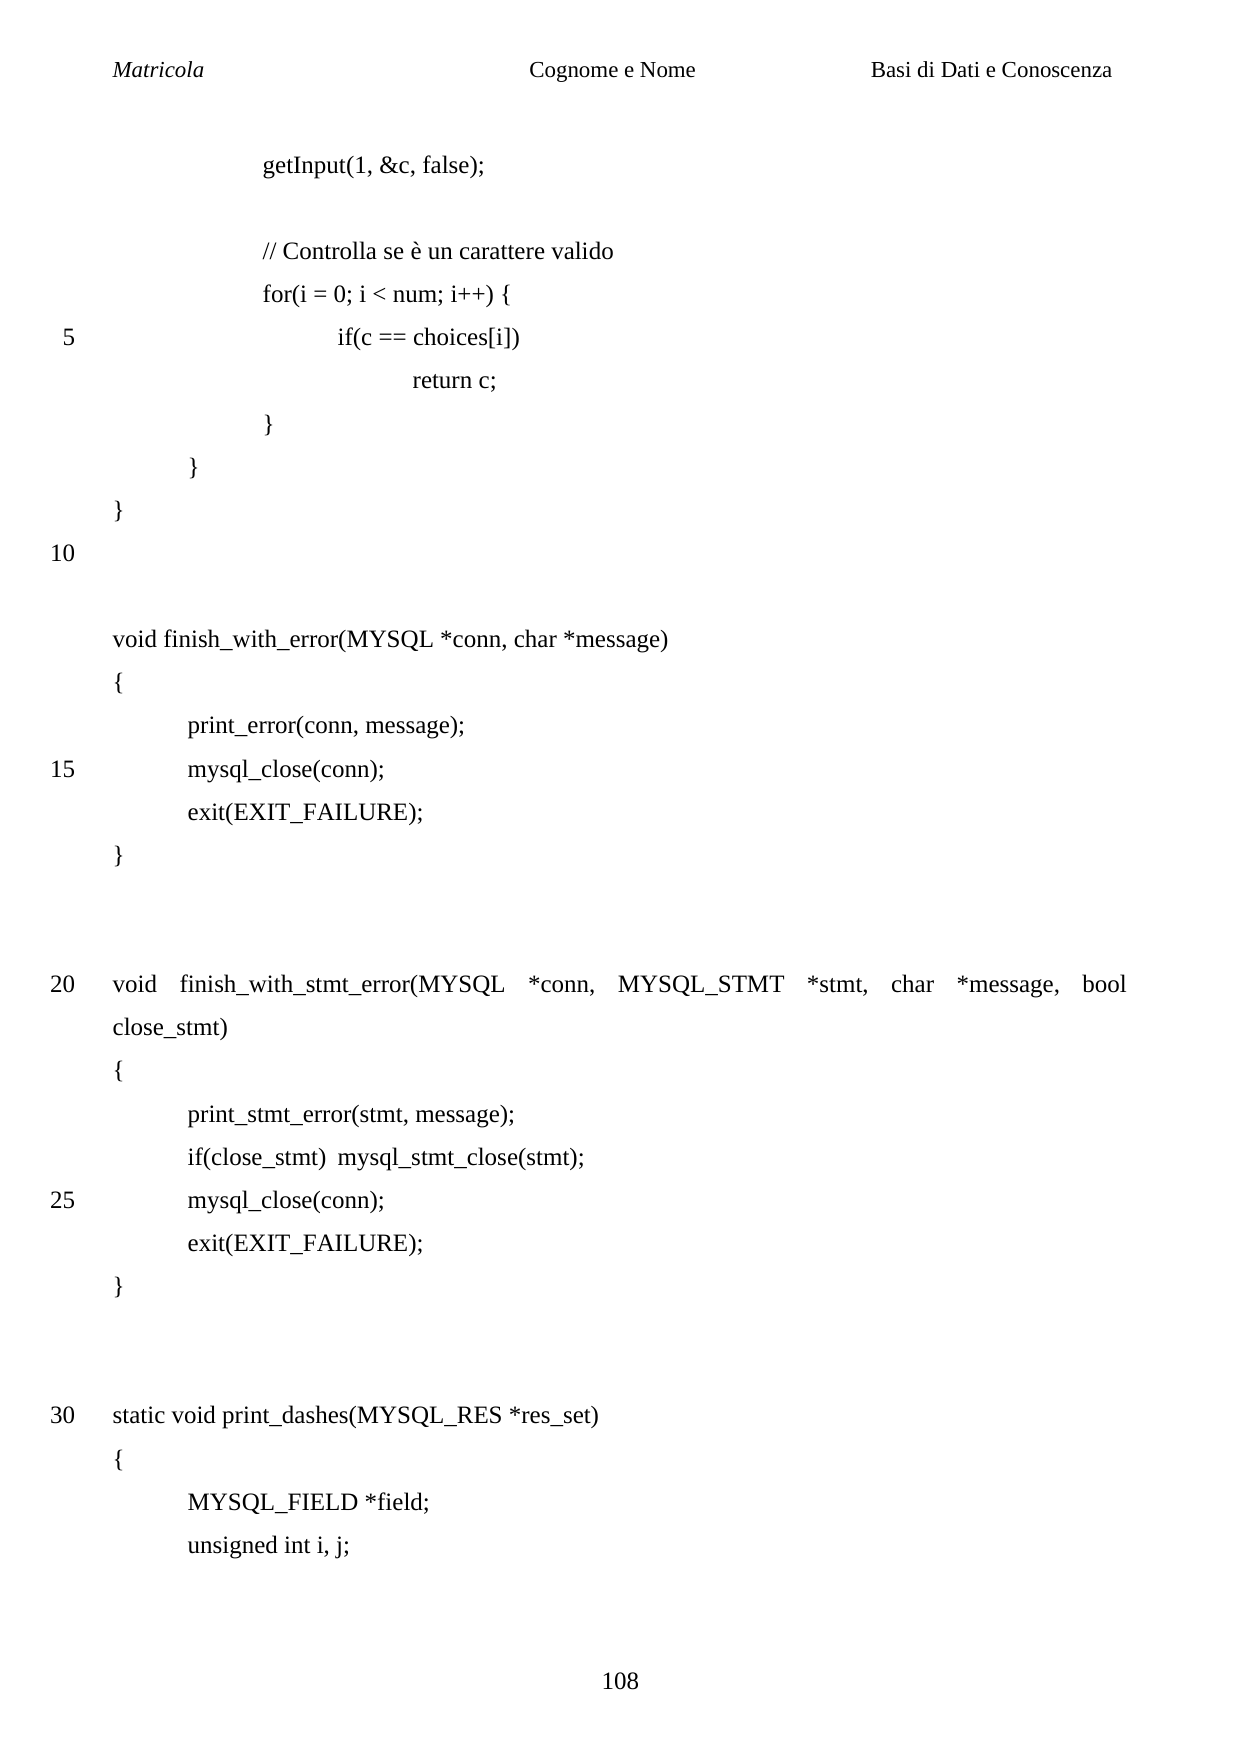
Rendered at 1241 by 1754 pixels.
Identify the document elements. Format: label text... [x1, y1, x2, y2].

text unsigned int i, j; [112, 1530, 1128, 1559]
text print_stmt_error(stmt, message); [112, 1099, 1128, 1127]
text } [112, 1271, 1128, 1300]
text print_error(conn, message); [112, 711, 1128, 739]
text } [112, 452, 1128, 481]
text static void print_dashes(MYSQL_RES *res_set) [112, 1401, 1128, 1429]
text } [112, 840, 1128, 869]
text for(i = 0; i < num; i++) { [112, 279, 1128, 308]
text return c; [112, 366, 1128, 394]
text { [112, 667, 1128, 696]
text { [112, 1056, 1128, 1084]
text mysql_close(conn); [112, 1185, 1128, 1214]
text getInput(1, &c, false); [112, 150, 1128, 179]
text if(c == choices[i]) [112, 322, 1128, 351]
text void finish_with_error(MYSQL *conn, char *message) [112, 624, 1128, 653]
text MYSQL_FIELD *field; [112, 1487, 1128, 1516]
text mysql_close(conn); [112, 754, 1128, 782]
text } [112, 409, 1128, 437]
text { [112, 1444, 1128, 1472]
text if(close_stmt) mysql_stmt_close(stmt); [112, 1142, 1128, 1171]
text exit(EXIT_FAILURE); [112, 797, 1128, 826]
text } [112, 495, 1128, 524]
text void finish_with_stmt_error(MYSQL *conn, MYSQL_STMT *stmt, char *message, bool close_stmt) [112, 969, 1128, 1041]
text // Controlla se è un carattere valido [112, 236, 1128, 265]
text exit(EXIT_FAILURE); [112, 1228, 1128, 1257]
